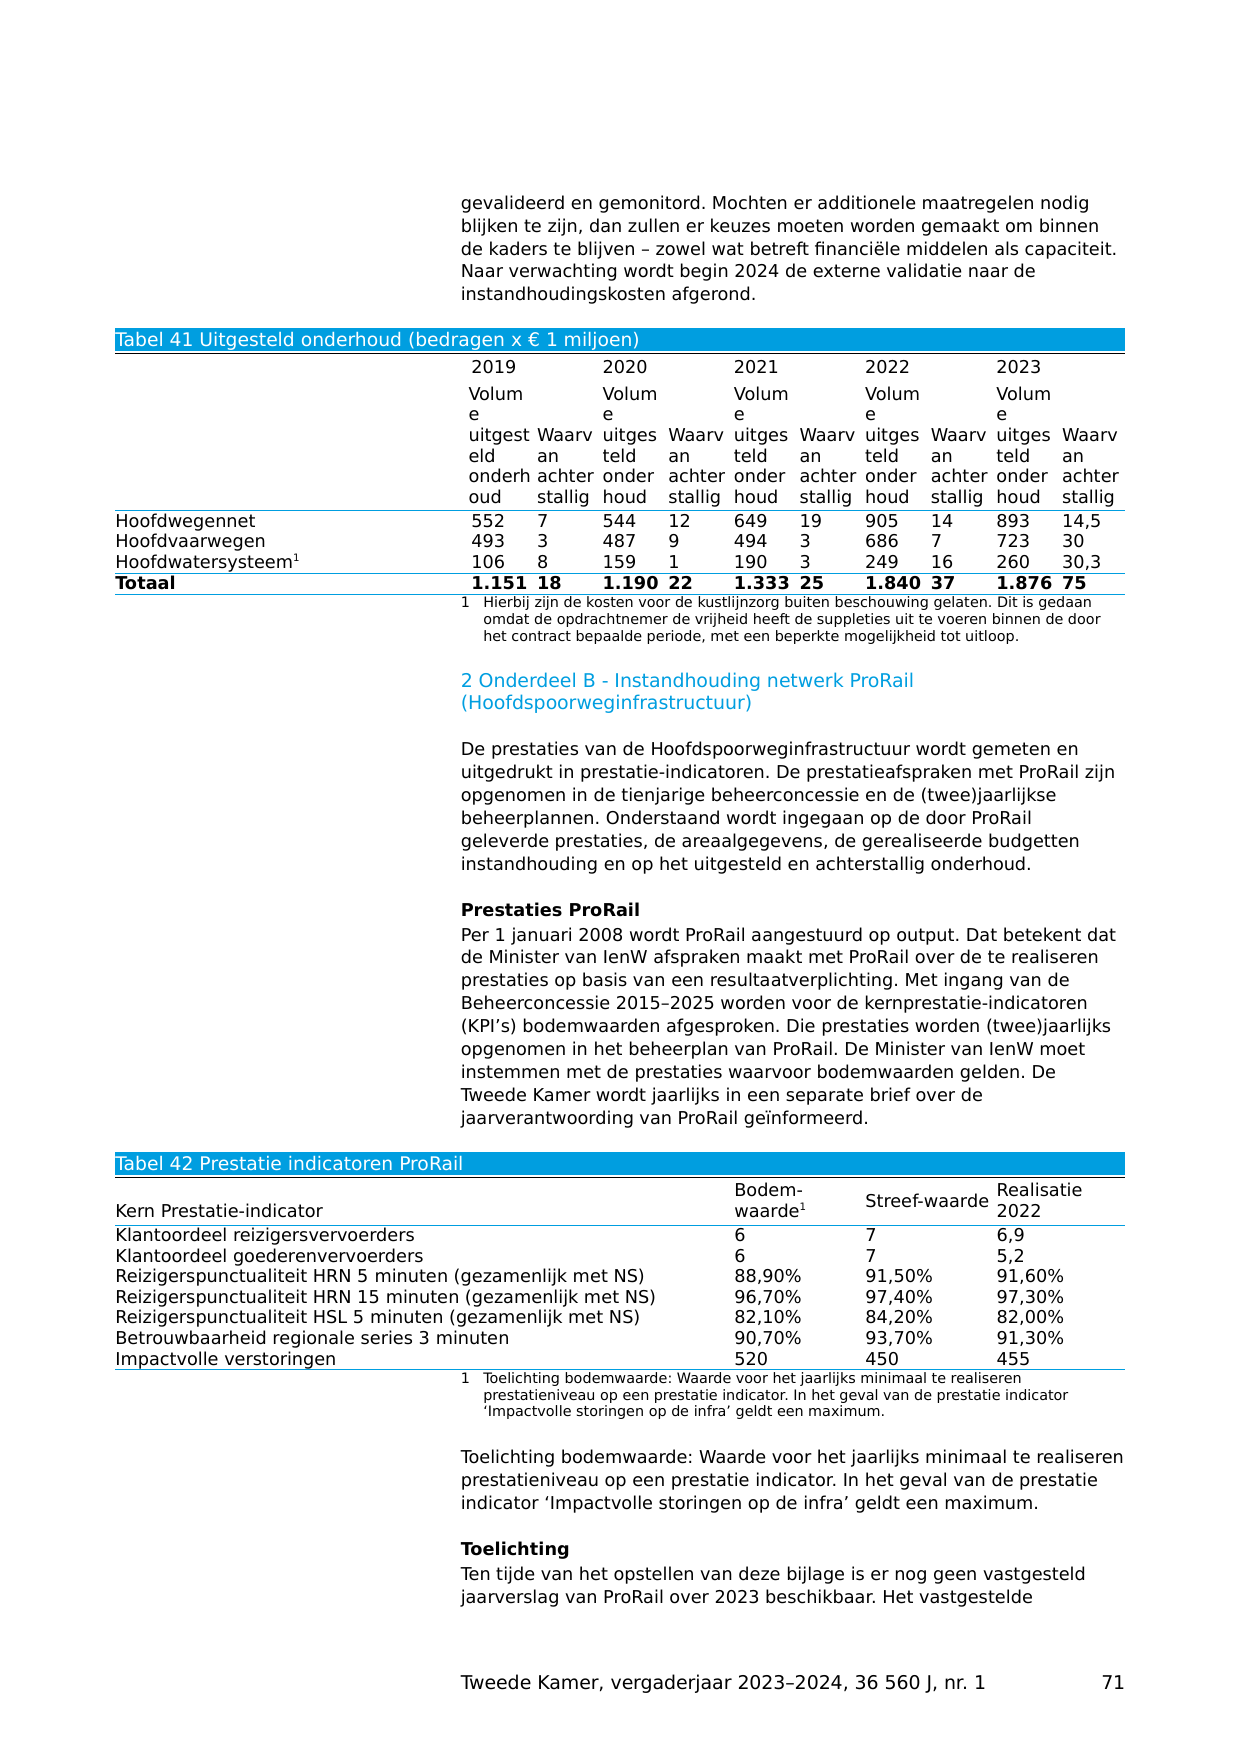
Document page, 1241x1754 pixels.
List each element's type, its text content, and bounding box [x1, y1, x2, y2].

text De prestaties van de Hoofdspoorweginfrastructuur wordt gemeten en uitgedrukt in prestatie-indicatoren. De prestatieafspraken met ProRail zijn opgenomen in de tienjarige beheerconcessie en de (twee)jaarlijkse beheerplannen. Onderstaand wordt ingegaan op de door ProRail geleverde prestaties, de areaalgegevens, de gerealiseerde budgetten instandhouding en op het uitgesteld en achterstallig onderhoud. [461, 737, 1125, 875]
table_cell Waarvan achterstallig [796, 380, 862, 510]
table_cell 97,30% [994, 1287, 1125, 1307]
table_cell Hoofdvaarwegen [115, 531, 468, 552]
table_cell 544 [600, 511, 665, 531]
table_cell 14 [928, 511, 993, 531]
table_cell 249 [862, 552, 928, 573]
text Prestaties ProRail [461, 898, 1125, 921]
table_cell Volume uitgesteld onderhoud [862, 380, 928, 510]
table_cell 686 [862, 531, 928, 552]
table_cell Klantoordeel goederenvervoerders [115, 1246, 731, 1266]
table_cell 159 [600, 552, 665, 573]
title 2 Onderdeel B - Instandhouding netwerk ProRail (Hoofdspoorweginfrastructuur) [461, 670, 1125, 714]
table_cell 455 [994, 1349, 1125, 1369]
list Toelichting bodemwaarde: Waarde voor het jaarlijks minimaal te realiseren prestatieniveau op een prestatie indicator. In het geval van de prestatie indicator ‘Impactvolle storingen op de infra’ geldt een maximum. [461, 1370, 1125, 1420]
table_cell 723 [993, 531, 1059, 552]
table_cell 190 [731, 552, 796, 573]
table_cell Klantoordeel reizigersvervoerders [115, 1226, 731, 1246]
table_cell Reizigerspunctualiteit HRN 15 minuten (gezamenlijk met NS) [115, 1287, 731, 1307]
text Toelichting bodemwaarde: Waarde voor het jaarlijks minimaal te realiseren prestatieniveau op een prestatie indicator. In het geval van de prestatie indicator ‘Impactvolle storingen op de infra’ geldt een maximum. [461, 1445, 1125, 1514]
table_cell 12 [665, 511, 731, 531]
table_cell Waarvan achterstallig [928, 380, 993, 510]
table_cell Volume uitgesteld onderhoud [600, 380, 665, 510]
table_cell 3 [796, 552, 862, 573]
table_cell 22 [665, 574, 731, 594]
table_cell 30 [1059, 531, 1125, 552]
table_cell Volume uitgesteld onderhoud [731, 380, 796, 510]
table_cell 91,30% [994, 1328, 1125, 1349]
table_cell 493 [468, 531, 534, 552]
table_cell 1 [665, 552, 731, 573]
table_cell 1.333 [731, 574, 796, 594]
table_cell Reizigerspunctualiteit HSL 5 minuten (gezamenlijk met NS) [115, 1308, 731, 1328]
table_cell Realisatie 2022 [994, 1178, 1125, 1224]
table_cell 96,70% [731, 1287, 862, 1307]
table_cell Hoofdwatersysteem1 [115, 552, 468, 573]
table_cell 905 [862, 511, 928, 531]
table_cell Impactvolle verstoringen [115, 1349, 731, 1369]
table_cell Totaal [115, 574, 468, 594]
table_cell 2021 [731, 354, 796, 380]
table_cell 6 [731, 1246, 862, 1266]
text Per 1 januari 2008 wordt ProRail aangestuurd op output. Dat betekent dat de Minister van IenW afspraken maakt met ProRail over de te realiseren prestaties op basis van een resultaatverplichting. Met ingang van de Beheerconcessie 2015–2025 worden voor de kernprestatie-indicatoren (KPI’s) bodemwaarden afgesproken. Die prestaties worden (twee)jaarlijks opgenomen in het beheerplan van ProRail. De Minister van IenW moet instemmen met de prestaties waarvoor bodemwaarden gelden. De Tweede Kamer wordt jaarlijks in een separate brief over de jaarverantwoording van ProRail geïnformeerd. [461, 923, 1125, 1129]
table_cell 97,40% [862, 1287, 993, 1307]
table_cell 520 [731, 1349, 862, 1369]
table_cell 82,10% [731, 1308, 862, 1328]
table_cell 90,70% [731, 1328, 862, 1349]
table_cell 893 [993, 511, 1059, 531]
text Toelichting [461, 1537, 1125, 1560]
table_cell 7 [928, 531, 993, 552]
table_cell Waarvan achterstallig [665, 380, 731, 510]
table_cell 84,20% [862, 1308, 993, 1328]
table_cell 25 [796, 574, 862, 594]
table_cell Kern Prestatie-indicator [115, 1178, 731, 1224]
table_cell 7 [862, 1226, 993, 1246]
table_cell 487 [600, 531, 665, 552]
table_cell 2020 [600, 354, 665, 380]
table_cell Volume uitgesteld onderhoud [993, 380, 1059, 510]
table_cell Waarvan achterstallig [1059, 380, 1125, 510]
table_cell 7 [534, 511, 599, 531]
table_cell 91,50% [862, 1266, 993, 1287]
table_cell 37 [928, 574, 993, 594]
table_cell 2023 [993, 354, 1125, 380]
table_cell Hoofdwegennet [115, 511, 468, 531]
table_cell 75 [1059, 574, 1125, 594]
table_cell 8 [534, 552, 599, 573]
table_cell Volume uitgesteld onderhoud [468, 380, 534, 510]
table_cell [534, 354, 599, 380]
table_cell 19 [796, 511, 862, 531]
list Hierbij zijn de kosten voor de kustlijnzorg buiten beschouwing gelaten. Dit is gedaan omdat de opdrachtnemer de vrijheid heeft de suppleties uit te voeren binnen de door het contract bepaalde periode, met een beperkte mogelijkheid tot uitloop. [461, 595, 1125, 645]
table_cell 14,5 [1059, 511, 1125, 531]
table_cell 552 [468, 511, 534, 531]
table_cell 30,3 [1059, 552, 1125, 573]
table_cell 2019 [468, 354, 534, 380]
table_cell 6,9 [994, 1226, 1125, 1246]
table_cell 450 [862, 1349, 993, 1369]
table_cell [796, 354, 862, 380]
text Ten tijde van het opstellen van deze bijlage is er nog geen vastgesteld jaarverslag van ProRail over 2023 beschikbaar. Het vastgestelde [461, 1562, 1125, 1608]
table_cell 3 [796, 531, 862, 552]
table_cell 3 [534, 531, 599, 552]
table_cell [665, 354, 731, 380]
table_cell 106 [468, 552, 534, 573]
table_cell 93,70% [862, 1328, 993, 1349]
table_cell 7 [862, 1246, 993, 1266]
table_cell 5,2 [994, 1246, 1125, 1266]
table_cell Waarvan achterstallig [534, 380, 599, 510]
table_cell Streef-waarde [862, 1178, 993, 1224]
table_cell 494 [731, 531, 796, 552]
table_cell Betrouwbaarheid regionale series 3 minuten [115, 1328, 731, 1349]
table_cell 88,90% [731, 1266, 862, 1287]
table_cell 2022 [862, 354, 993, 380]
table_cell Reizigerspunctualiteit HRN 5 minuten (gezamenlijk met NS) [115, 1266, 731, 1287]
table_cell [115, 354, 468, 510]
table_cell 1.151 [468, 574, 534, 594]
text gevalideerd en gemonitord. Mochten er additionele maatregelen nodig blĳken te zĳn, dan zullen er keuzes moeten worden gemaakt om binnen de kaders te blĳven – zowel wat betreft financiële middelen als capaciteit. Naar verwachting wordt begin 2024 de externe validatie naar de instandhoudingskosten afgerond. [461, 191, 1125, 305]
table_cell 1.876 [993, 574, 1059, 594]
table_cell 9 [665, 531, 731, 552]
table_cell 1.190 [600, 574, 665, 594]
table_cell 260 [993, 552, 1059, 573]
table_cell 18 [534, 574, 599, 594]
table_cell 6 [731, 1226, 862, 1246]
table_cell 82,00% [994, 1308, 1125, 1328]
table_cell Bodem-waarde1 [731, 1178, 862, 1224]
table_cell 1.840 [862, 574, 928, 594]
table_cell 16 [928, 552, 993, 573]
table_cell 91,60% [994, 1266, 1125, 1287]
table_cell 649 [731, 511, 796, 531]
